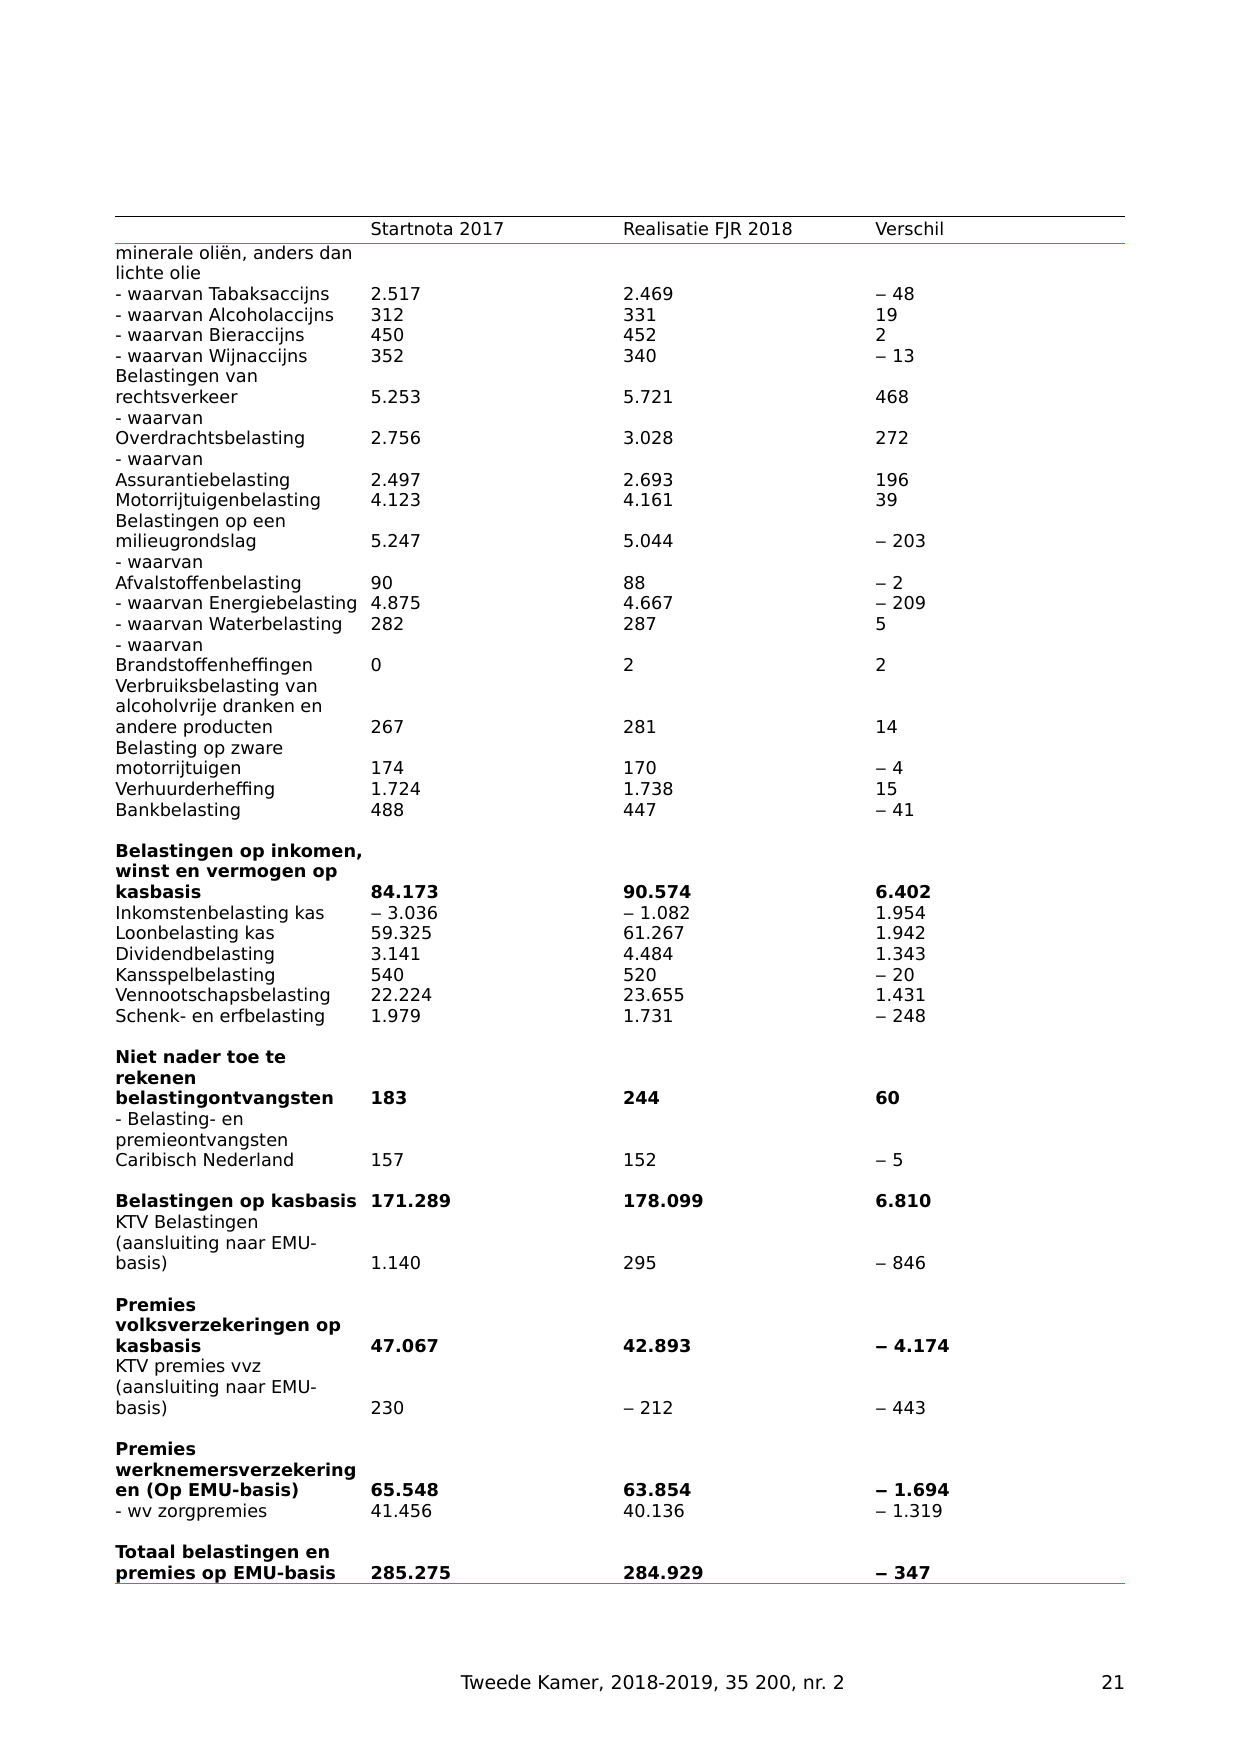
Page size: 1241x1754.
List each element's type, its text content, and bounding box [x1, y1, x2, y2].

table_cell ‒ 212 [620, 1356, 872, 1418]
table_cell [872, 1521, 1125, 1542]
table_cell Inkomstenbelasting kas [115, 903, 367, 923]
table_cell 47.067 [368, 1295, 620, 1356]
table_cell 90.574 [620, 841, 872, 903]
table_cell 450 [368, 325, 620, 346]
table_cell Niet nader toe te rekenen belastingontvangsten [115, 1047, 367, 1109]
table_cell 19 [872, 305, 1125, 325]
table_cell 282 [368, 614, 620, 634]
table_cell 452 [620, 325, 872, 346]
table_cell [368, 1521, 620, 1542]
table_cell 152 [620, 1109, 872, 1171]
table_cell - waarvan Tabaksaccijns [115, 284, 367, 304]
table_cell [115, 1274, 367, 1294]
table_cell 6.810 [872, 1191, 1125, 1212]
table_cell ‒ 248 [872, 1006, 1125, 1026]
table_cell 1.343 [872, 944, 1125, 964]
table_cell 267 [368, 676, 620, 738]
table_cell [115, 1418, 367, 1439]
table_cell 60 [872, 1047, 1125, 1109]
table_cell 1.431 [872, 985, 1125, 1006]
table_cell 65.548 [368, 1439, 620, 1501]
table_cell [368, 820, 620, 841]
table_cell 272 [872, 408, 1125, 449]
table_cell 331 [620, 305, 872, 325]
table_cell Bankbelasting [115, 800, 367, 820]
table_cell 1.979 [368, 1006, 620, 1026]
table_cell 4.161 [620, 490, 872, 511]
table_cell Belasting op zware motorrijtuigen [115, 738, 367, 779]
table_cell 2.756 [368, 408, 620, 449]
table_cell Dividendbelasting [115, 944, 367, 964]
table_cell 340 [620, 346, 872, 366]
table_cell 63.854 [620, 1439, 872, 1501]
table_cell 1.724 [368, 779, 620, 799]
table_cell [115, 217, 367, 243]
table_cell ‒ 203 [872, 511, 1125, 552]
table_cell Vennootschapsbelasting [115, 985, 367, 1006]
table_cell 2.517 [368, 284, 620, 304]
table_cell [620, 1274, 872, 1294]
table_cell 23.655 [620, 985, 872, 1006]
table_cell Schenk- en erfbelasting [115, 1006, 367, 1026]
table_cell 312 [368, 305, 620, 325]
table_cell 3.141 [368, 944, 620, 964]
table_cell Startnota 2017 [368, 217, 620, 243]
table_cell Premies werknemersverzekeringen (Op EMU-basis) [115, 1439, 367, 1501]
table_cell 4.875 [368, 593, 620, 614]
table_cell ‒ 48 [872, 284, 1125, 304]
table_cell 15 [872, 779, 1125, 799]
table_cell [872, 1026, 1125, 1047]
table_cell Totaal belastingen en premies op EMU-basis [115, 1542, 367, 1583]
table_cell 5.044 [620, 511, 872, 552]
table_cell 295 [620, 1212, 872, 1274]
table_cell [620, 1171, 872, 1191]
table_cell 352 [368, 346, 620, 366]
table_cell [368, 1026, 620, 1047]
table_cell [620, 244, 872, 284]
table_cell ‒ 443 [872, 1356, 1125, 1418]
table_cell ‒ 1.694 [872, 1439, 1125, 1501]
table_cell 4.667 [620, 593, 872, 614]
table_cell 284.929 [620, 1542, 872, 1583]
table_cell [368, 1418, 620, 1439]
table_cell Motorrijtuigenbelasting [115, 490, 367, 511]
table_cell - Belasting- en premieontvangsten Caribisch Nederland [115, 1109, 367, 1171]
table_cell 171.289 [368, 1191, 620, 1212]
table_cell [115, 1026, 367, 1047]
table_cell - wv zorgpremies [115, 1501, 367, 1521]
table_cell Premies volksverzekeringen op kasbasis [115, 1295, 367, 1356]
table_cell ‒ 3.036 [368, 903, 620, 923]
table_cell - waarvan Wijnaccijns [115, 346, 367, 366]
table_cell ‒ 13 [872, 346, 1125, 366]
table_cell ‒ 4 [872, 738, 1125, 779]
table_cell - waarvan Energiebelasting [115, 593, 367, 614]
table_cell ‒ 1.082 [620, 903, 872, 923]
table_cell ‒ 4.174 [872, 1295, 1125, 1356]
table_cell 4.484 [620, 944, 872, 964]
table_cell [115, 1171, 367, 1191]
table_cell 2.497 [368, 449, 620, 490]
table_cell - waarvan Assurantiebelasting [115, 449, 367, 490]
table_cell 281 [620, 676, 872, 738]
table_cell 2 [872, 635, 1125, 676]
table_cell [620, 1418, 872, 1439]
table_cell 230 [368, 1356, 620, 1418]
table_cell Verschil [872, 217, 1125, 243]
table_cell 14 [872, 676, 1125, 738]
table_cell ‒ 209 [872, 593, 1125, 614]
table_cell 6.402 [872, 841, 1125, 903]
table_cell 88 [620, 552, 872, 593]
table_cell 90 [368, 552, 620, 593]
table_cell - waarvan Brandstoffenheffingen [115, 635, 367, 676]
table_cell Belastingen van rechtsverkeer [115, 366, 367, 408]
table_cell Loonbelasting kas [115, 923, 367, 944]
table_cell 41.456 [368, 1501, 620, 1521]
table_cell 42.893 [620, 1295, 872, 1356]
table_cell 5 [872, 614, 1125, 634]
table_cell 1.738 [620, 779, 872, 799]
table_cell [115, 1521, 367, 1542]
table_cell ‒ 1.319 [872, 1501, 1125, 1521]
table_cell Verbruiksbelasting van alcoholvrije dranken en andere producten [115, 676, 367, 738]
table_cell [872, 1171, 1125, 1191]
table_cell 1.942 [872, 923, 1125, 944]
table_cell 468 [872, 366, 1125, 408]
table_cell 287 [620, 614, 872, 634]
table_cell 3.028 [620, 408, 872, 449]
table_cell 5.247 [368, 511, 620, 552]
table_cell ‒ 41 [872, 800, 1125, 820]
table_cell ‒ 20 [872, 965, 1125, 985]
table_cell [620, 1521, 872, 1542]
table_cell 40.136 [620, 1501, 872, 1521]
table_cell [368, 244, 620, 284]
table_cell Verhuurderheffing [115, 779, 367, 799]
table_cell 2 [620, 635, 872, 676]
table_cell 285.275 [368, 1542, 620, 1583]
table_cell [872, 244, 1125, 284]
table_cell [115, 820, 367, 841]
table_cell 196 [872, 449, 1125, 490]
table_cell 520 [620, 965, 872, 985]
table_cell 1.731 [620, 1006, 872, 1026]
table_cell 5.253 [368, 366, 620, 408]
table_cell 174 [368, 738, 620, 779]
table_cell 0 [368, 635, 620, 676]
table_cell [872, 1274, 1125, 1294]
table_cell - waarvan Overdrachtsbelasting [115, 408, 367, 449]
table_cell 4.123 [368, 490, 620, 511]
table_cell - waarvan Alcoholaccijns [115, 305, 367, 325]
table_cell 1.140 [368, 1212, 620, 1274]
table_cell ‒ 5 [872, 1109, 1125, 1171]
table_cell ‒ 2 [872, 552, 1125, 593]
table_cell ‒ 846 [872, 1212, 1125, 1274]
table_cell [368, 1274, 620, 1294]
table_cell 488 [368, 800, 620, 820]
table_cell 244 [620, 1047, 872, 1109]
table_cell 22.224 [368, 985, 620, 1006]
table_cell - waarvan Bieraccijns [115, 325, 367, 346]
table_cell Belastingen op een milieugrondslag [115, 511, 367, 552]
table_cell ‒ 347 [872, 1542, 1125, 1583]
table_cell 178.099 [620, 1191, 872, 1212]
table_cell 2.469 [620, 284, 872, 304]
table_cell 447 [620, 800, 872, 820]
table_cell Belastingen op kasbasis [115, 1191, 367, 1212]
table_cell [368, 1171, 620, 1191]
table_cell - waarvan Afvalstoffenbelasting [115, 552, 367, 593]
table_cell 61.267 [620, 923, 872, 944]
table_cell KTV Belastingen (aansluiting naar EMU-basis) [115, 1212, 367, 1274]
table_cell 2.693 [620, 449, 872, 490]
table_cell 84.173 [368, 841, 620, 903]
table_cell [620, 1026, 872, 1047]
table_cell [872, 1418, 1125, 1439]
table_header De belasting- en premieontvangsten in 2018 op kasbasis (in miljoenen euro's) [115, 191, 1125, 216]
table_cell 1.954 [872, 903, 1125, 923]
table_cell 183 [368, 1047, 620, 1109]
table_cell 540 [368, 965, 620, 985]
table_cell Belastingen op inkomen, winst en vermogen op kasbasis [115, 841, 367, 903]
table_cell KTV premies vvz (aansluiting naar EMU-basis) [115, 1356, 367, 1418]
table_cell minerale oliën, anders dan lichte olie [115, 244, 367, 284]
table_cell Realisatie FJR 2018 [620, 217, 872, 243]
table_cell 39 [872, 490, 1125, 511]
table_cell 157 [368, 1109, 620, 1171]
table_cell Kansspelbelasting [115, 965, 367, 985]
table_cell - waarvan Waterbelasting [115, 614, 367, 634]
table_cell [620, 820, 872, 841]
table_cell 59.325 [368, 923, 620, 944]
table_cell 2 [872, 325, 1125, 346]
table_cell 170 [620, 738, 872, 779]
table_cell 5.721 [620, 366, 872, 408]
table_cell [872, 820, 1125, 841]
